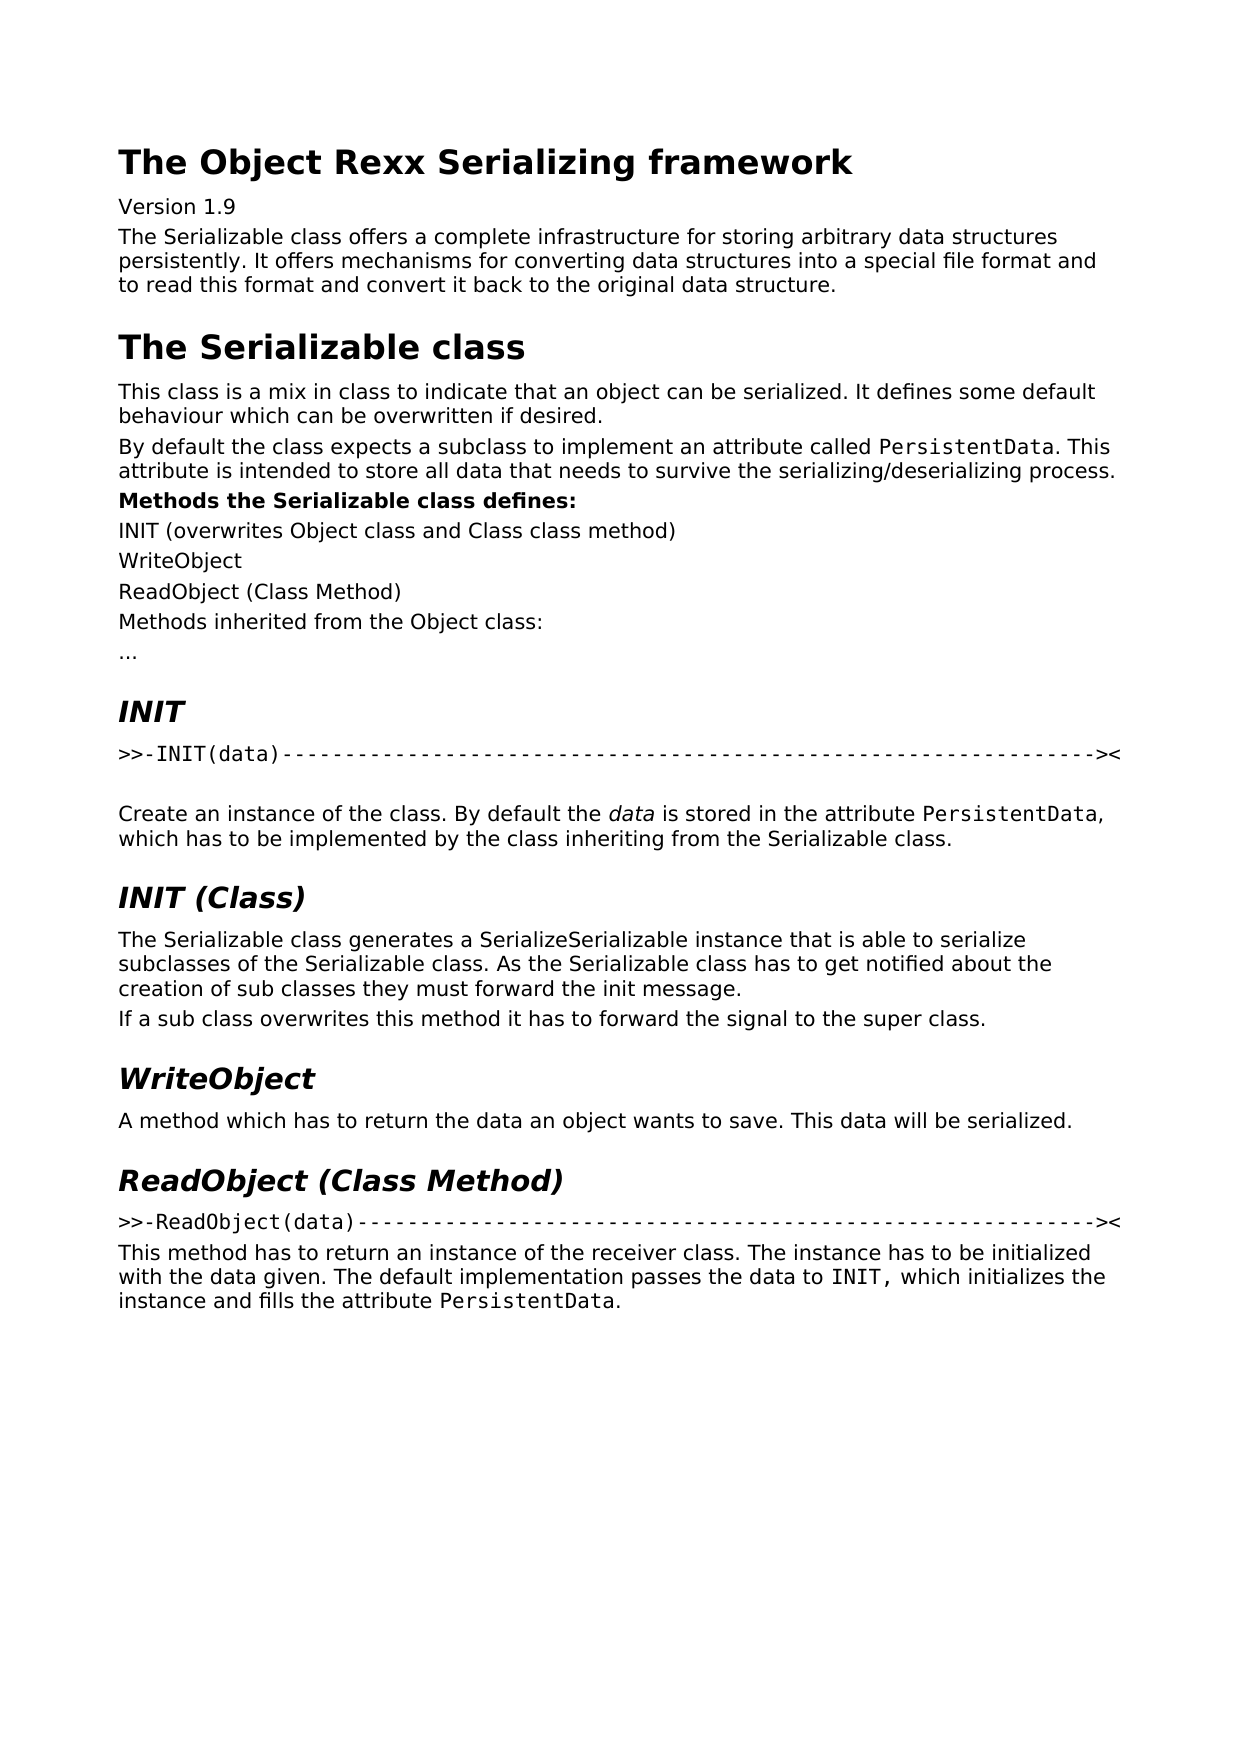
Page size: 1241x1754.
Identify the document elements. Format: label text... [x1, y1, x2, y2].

text INIT (overwrites Object class and Class class method) [118, 519, 1122, 544]
text The Serializable class offers a complete infrastructure for storing arbitrary data structures persistently. It offers mechanisms for converting data structures into a special file format and to read this format and convert it back to the original data structure. [118, 225, 1122, 298]
text The Serializable class generates a SerializeSerializable instance that is able to serialize subclasses of the Serializable class. As the Serializable class has to get notified about the creation of sub classes they must forward the init message. [118, 928, 1122, 1001]
text Methods inherited from the Object class: [118, 610, 1122, 634]
subtitle The Serializable class [118, 329, 1122, 368]
text WriteObject [118, 549, 1122, 574]
text >>-INIT(data)----------------------------------------------------------------->< [118, 742, 1122, 766]
subtitle The Object Rexx Serializing framework [118, 143, 1122, 182]
text By default the class expects a subclass to implement an attribute called PersistentData. This attribute is intended to store all data that needs to survive the serializing/deserializing process. [118, 435, 1122, 483]
text Create an instance of the class. By default the data is stored in the attribute PersistentData, which has to be implemented by the class inheriting from the Serializable class. [118, 802, 1122, 851]
text >>-ReadObject(data)----------------------------------------------------------->< [118, 1210, 1122, 1234]
text A method which has to return the data an object wants to save. This data will be serialized. [118, 1109, 1122, 1133]
text This class is a mix in class to indicate that an object can be serialized. It defines some default behaviour which can be overwritten if desired. [118, 380, 1122, 429]
subtitle WriteObject [118, 1062, 1122, 1096]
subtitle INIT (Class) [118, 882, 1122, 916]
text This method has to return an instance of the receiver class. The instance has to be initialized with the data given. The default implementation passes the data to INIT, which initializes the instance and fills the attribute PersistentData. [118, 1241, 1122, 1313]
subtitle ReadObject (Class Method) [118, 1164, 1122, 1198]
text ReadObject (Class Method) [118, 580, 1122, 604]
text If a sub class overwrites this method it has to forward the signal to the super class. [118, 1007, 1122, 1031]
text Version 1.9 [118, 195, 1122, 219]
text Methods the Serializable class defines: [118, 489, 1122, 513]
subtitle INIT [118, 695, 1122, 729]
text ... [118, 640, 1122, 664]
